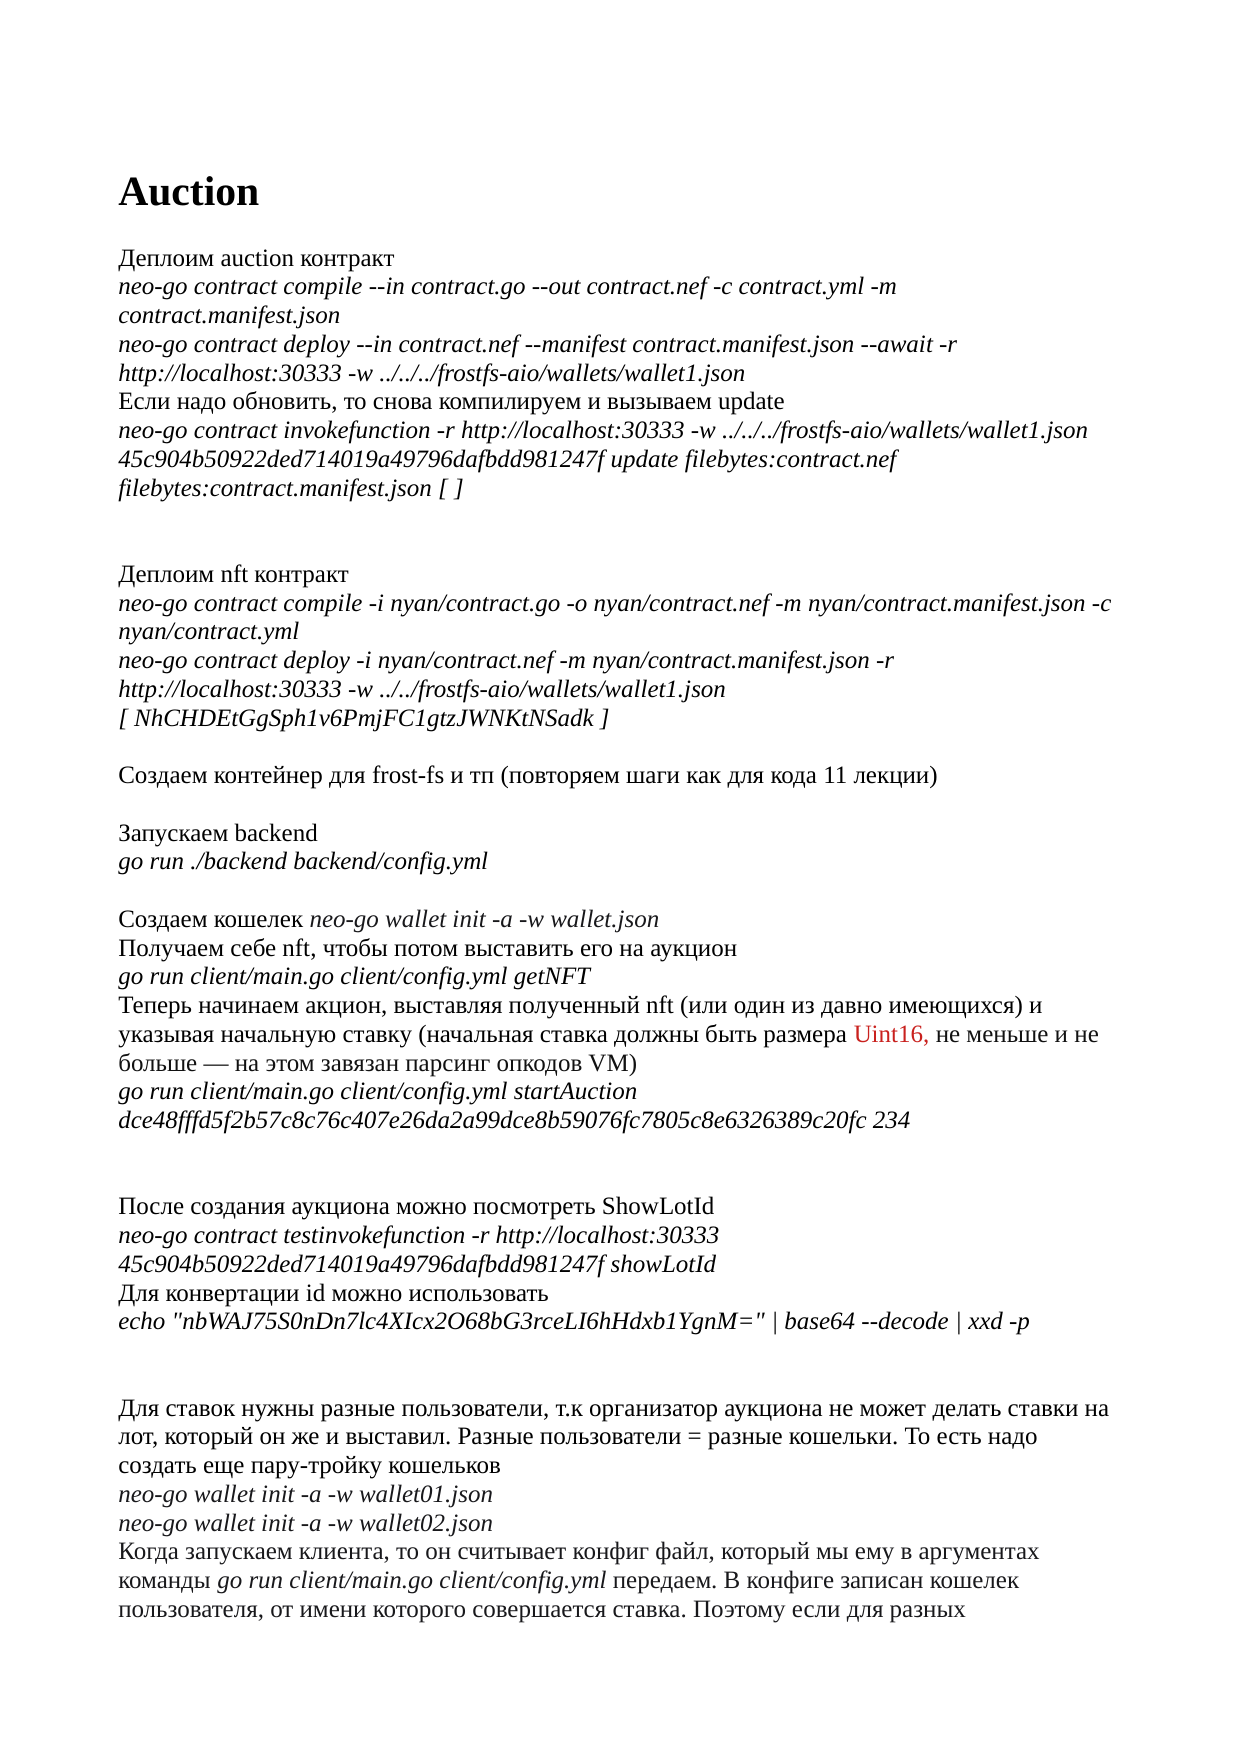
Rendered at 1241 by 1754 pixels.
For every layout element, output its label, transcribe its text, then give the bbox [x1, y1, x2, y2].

text Запускаем backend [118, 818, 1122, 846]
text neo-go wallet init -a -w wallet01.json [118, 1479, 1122, 1508]
text Получаем себе nft, чтобы потом выставить его на аукцион [118, 933, 1122, 961]
text Для конвертации id можно использовать [118, 1278, 1122, 1306]
text neo-go contract deploy --in contract.nef --manifest contract.manifest.json --await -r http://localhost:30333 -w ../../../frostfs-aio/wallets/wallet1.json [118, 329, 1122, 386]
text Деплоим nft контракт [118, 559, 1122, 588]
text neo-go wallet init -a -w wallet02.json [118, 1508, 1122, 1536]
text go run ./backend backend/config.yml [118, 846, 1122, 875]
text Для ставок нужны разные пользователи, т.к организатор аукциона не может делать ставки на лот, который он же и выставил. Разные пользователи = разные кошельки. То есть надо создать еще пару-тройку кошельков [118, 1393, 1122, 1479]
text Auction [118, 166, 1122, 214]
text neo-go contract testinvokefunction -r http://localhost:30333 45c904b50922ded714019a49796dafbdd981247f showLotId [118, 1220, 1122, 1278]
text neo-go contract invokefunction -r http://localhost:30333 -w ../../../frostfs-aio/wallets/wallet1.json 45c904b50922ded714019a49796dafbdd981247f update filebytes:contract.nef filebytes:contract.manifest.json [ ] [118, 415, 1122, 501]
text Если надо обновить, то снова компилируем и вызываем update [118, 386, 1122, 415]
text После создания аукциона можно посмотреть ShowLotId [118, 1191, 1122, 1220]
text Создаем кошелек neo-go wallet init -a -w wallet.json [118, 904, 1122, 933]
text echo "nbWAJ75S0nDn7lc4XIcx2O68bG3rceLI6hHdxb1YgnM=" | base64 --decode | xxd -p [118, 1306, 1122, 1335]
text neo-go contract deploy -i nyan/contract.nef -m nyan/contract.manifest.json -r http://localhost:30333 -w ../../frostfs-aio/wallets/wallet1.json [ NhCHDEtGgSph1v6PmjFC1gtzJWNKtNSadk ] [118, 645, 1122, 731]
text neo-go contract compile --in contract.go --out contract.nef -c contract.yml -m contract.manifest.json [118, 271, 1122, 329]
text go run client/main.go client/config.yml getNFT [118, 961, 1122, 990]
text go run client/main.go client/config.yml startAuction dce48fffd5f2b57c8c76c407e26da2a99dce8b59076fc7805c8e6326389c20fc 234 [118, 1076, 1122, 1134]
text Создаем контейнер для frost-fs и тп (повторяем шаги как для кода 11 лекции) [118, 760, 1122, 789]
text Деплоим auction контракт [118, 243, 1122, 271]
text neo-go contract compile -i nyan/contract.go -o nyan/contract.nef -m nyan/contract.manifest.json -c nyan/contract.yml [118, 588, 1122, 645]
text Когда запускаем клиента, то он считывает конфиг файл, который мы ему в аргументах команды go run client/main.go client/config.yml передаем. В конфиге записан кошелек пользователя, от имени которого совершается ставка. Поэтому если для разных [118, 1536, 1122, 1623]
text Теперь начинаем акцион, выставляя полученный nft (или один из давно имеющихся) и указывая начальную ставку (начальная ставка должны быть размера Uint16, не меньше и не больше — на этом завязан парсинг опкодов VM) [118, 990, 1122, 1076]
